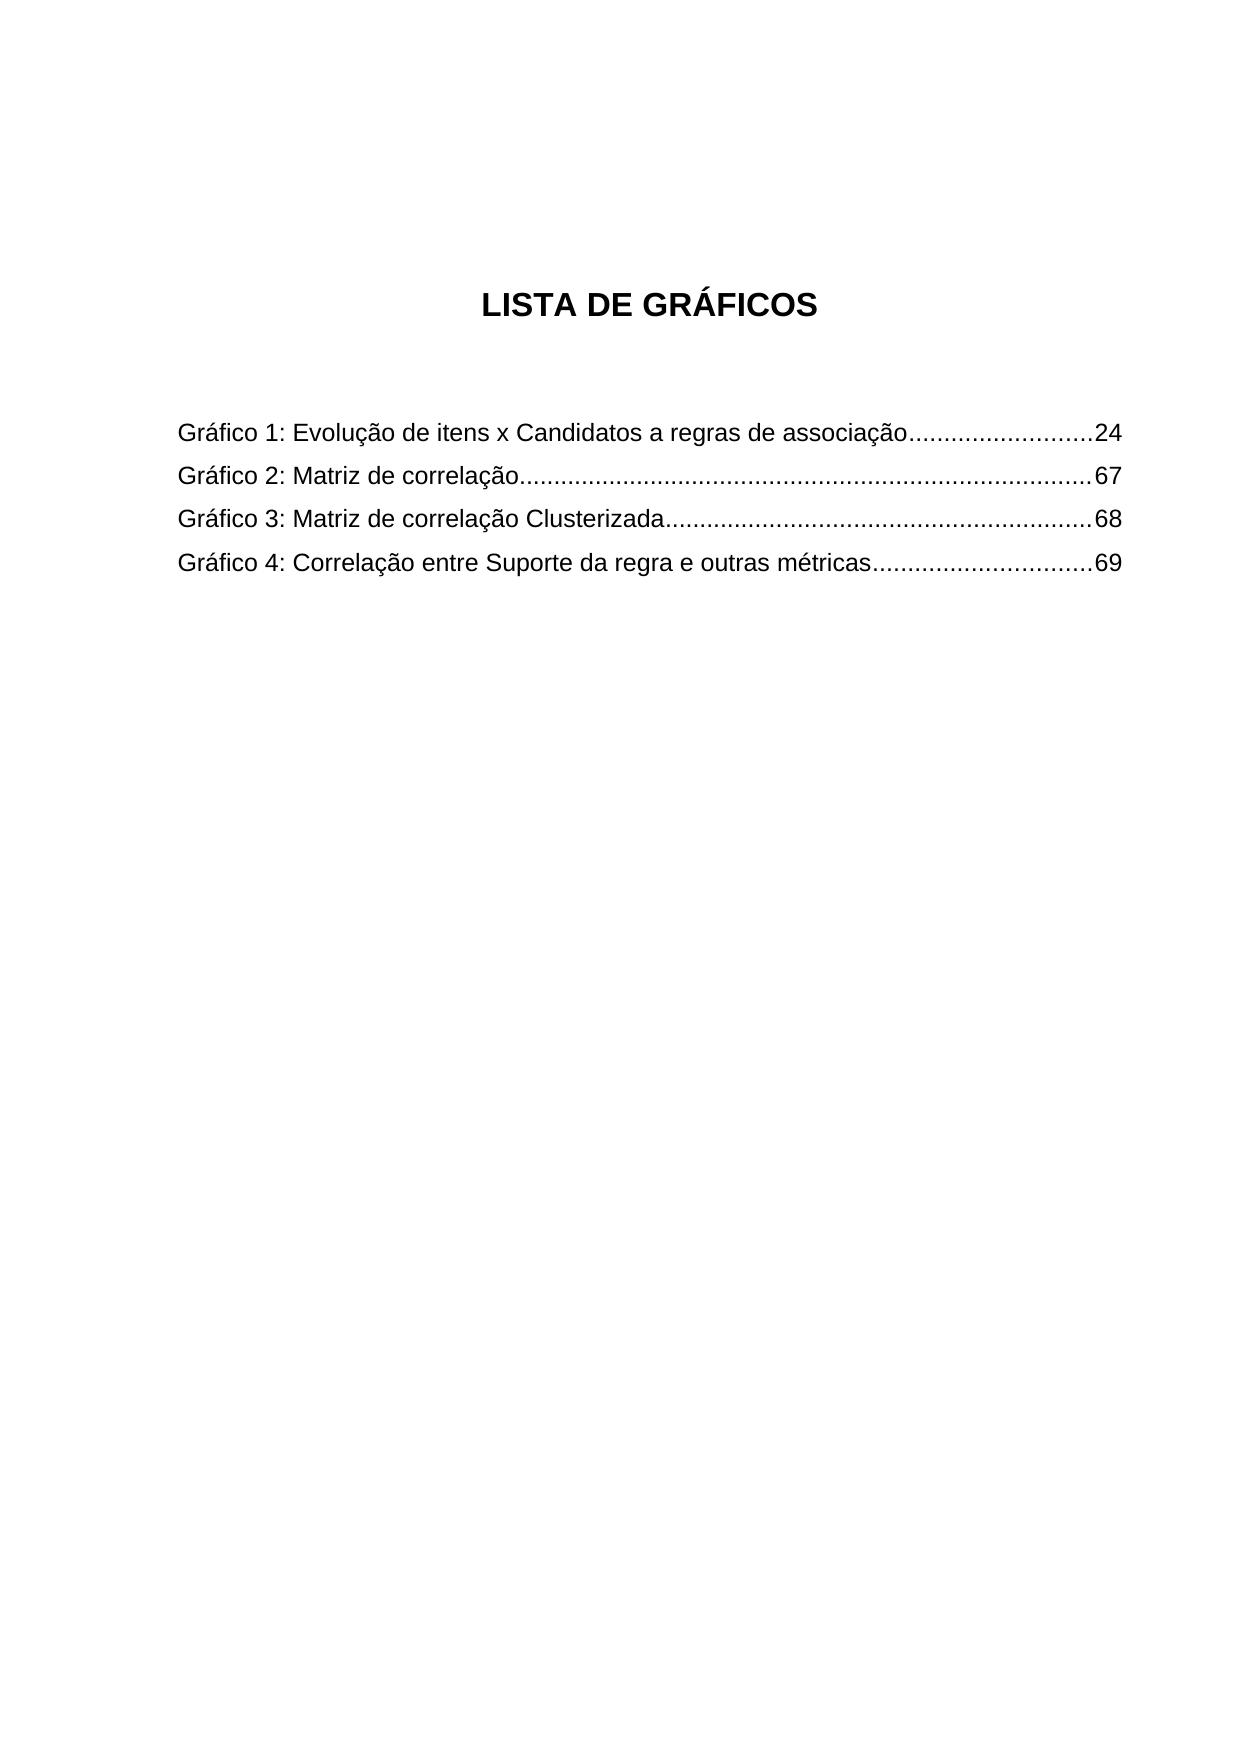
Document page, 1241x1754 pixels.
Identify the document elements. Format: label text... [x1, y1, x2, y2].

text Gráfico 4: Correlação entre Suporte da regra e outras métricas 69 [177, 547, 1122, 576]
text Gráfico 2: Matriz de correlação 67 [177, 461, 1122, 490]
text Gráfico 3: Matriz de correlação Clusterizada 68 [177, 504, 1122, 533]
text Gráfico 1: Evolução de itens x Candidatos a regras de associação 24 [177, 418, 1122, 447]
text LISTA DE GRÁFICOS [177, 286, 1122, 324]
